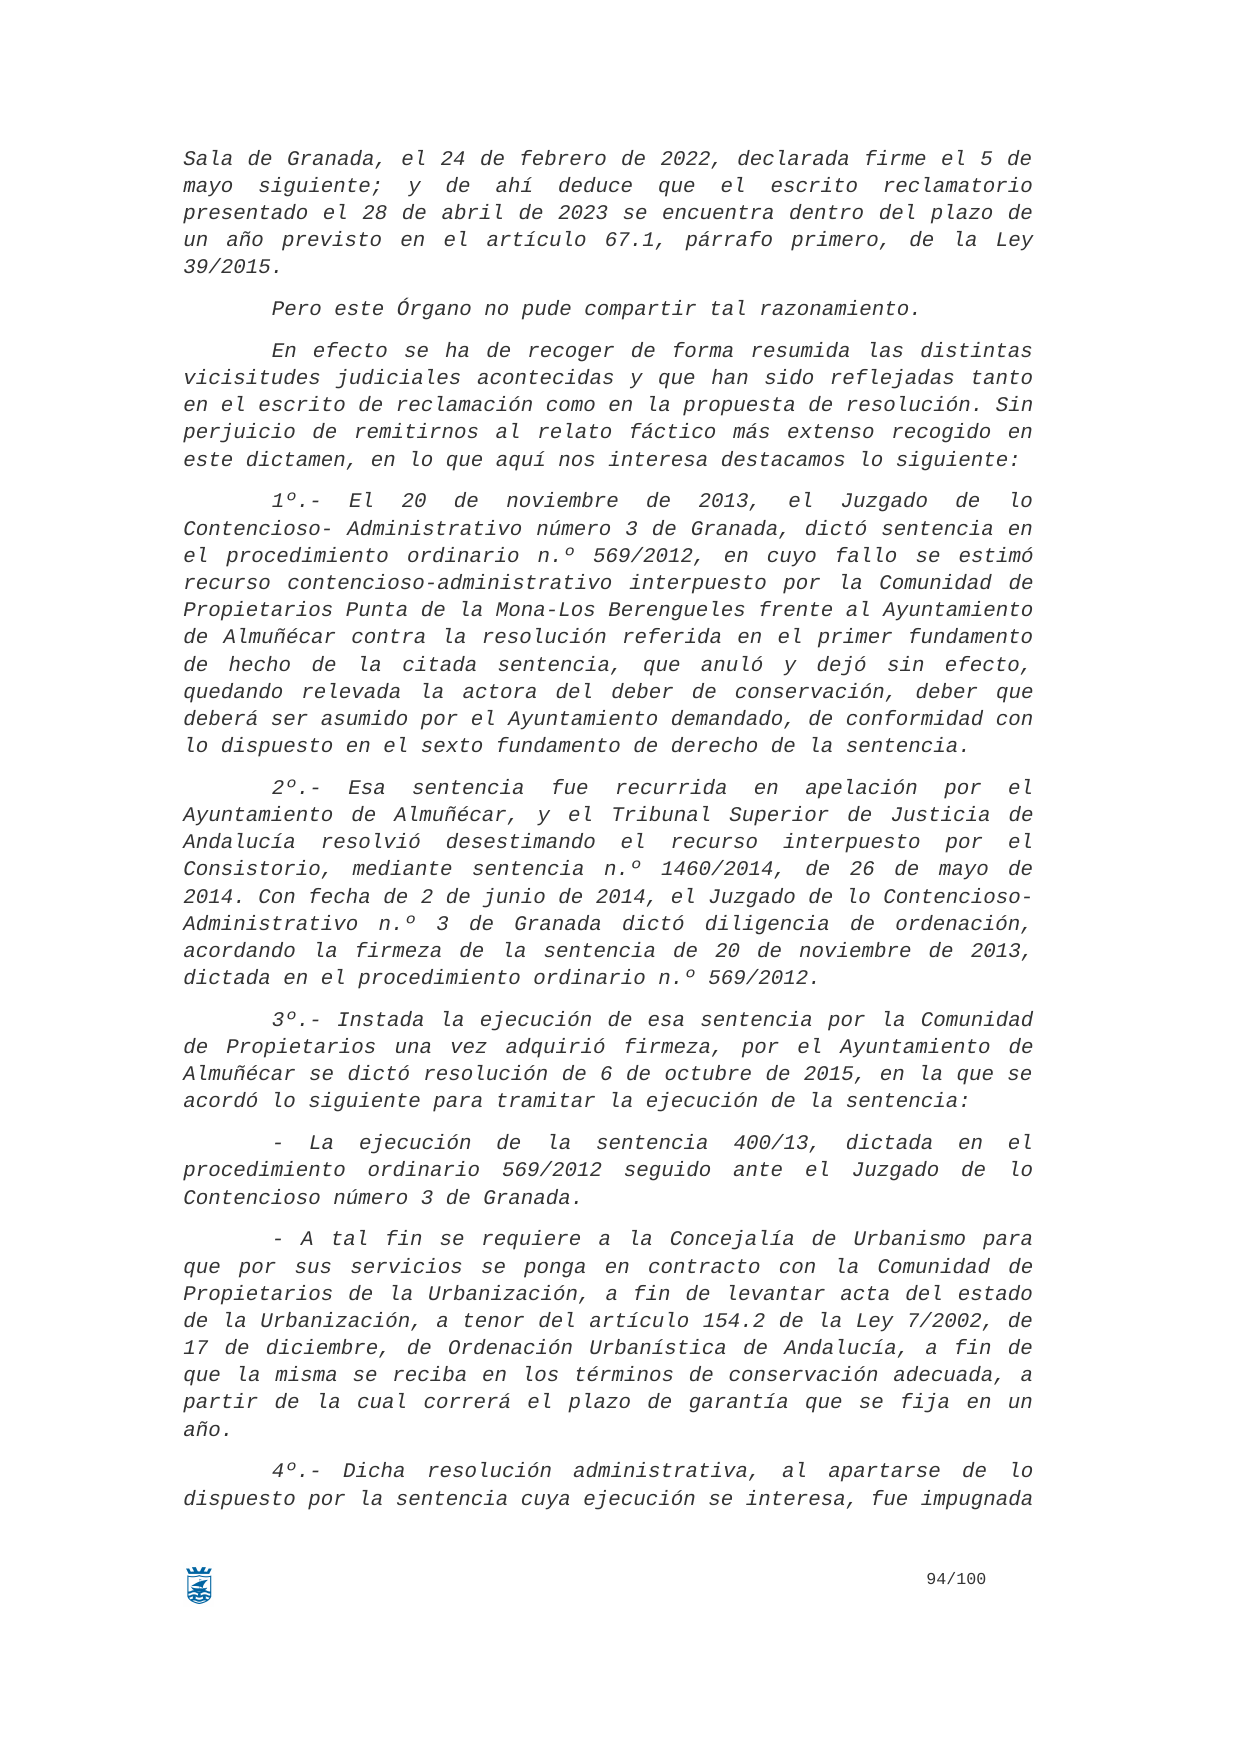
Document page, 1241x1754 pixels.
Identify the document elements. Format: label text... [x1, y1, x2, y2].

picture [183, 1562, 214, 1607]
text - A tal fin se requiere a la Concejalía de Urbanismo para que por sus servicios se ponga en contracto con la Comunidad de Propietarios de la Urbanización, a fin de levantar acta del estado de la Urbanización, a tenor del artículo 154.2 de la Ley 7/2002, de 17 de diciembre, de Ordenación Urbanística de Andalucía, a fin de que la misma se reciba en los términos de conservación adecuada, a partir de la cual correrá el plazo de garantía que se fija en un año. [183, 1228, 1033, 1442]
text Pero este Órgano no pude compartir tal razonamiento. [183, 298, 1033, 322]
text 3º.- Instada la ejecución de esa sentencia por la Comunidad de Propietarios una vez adquirió firmeza, por el Ayuntamiento de Almuñécar se dictó resolución de 6 de octubre de 2015, en la que se acordó lo siguiente para tramitar la ejecución de la sentencia: [183, 1009, 1033, 1114]
text 4º.- Dicha resolución administrativa, al apartarse de lo dispuesto por la sentencia cuya ejecución se interesa, fue impugnada [183, 1461, 1033, 1511]
text En efecto se ha de recoger de forma resumida las distintas vicisitudes judiciales acontecidas y que han sido reflejadas tanto en el escrito de reclamación como en la propuesta de resolución. Sin perjuicio de remitirnos al relato fáctico más extenso recogido en este dictamen, en lo que aquí nos interesa destacamos lo siguiente: [183, 340, 1033, 472]
text 2º.- Esa sentencia fue recurrida en apelación por el Ayuntamiento de Almuñécar, y el Tribunal Superior de Justicia de Andalucía resolvió desestimando el recurso interpuesto por el Consistorio, mediante sentencia n.º 1460/2014, de 26 de mayo de 2014. Con fecha de 2 de junio de 2014, el Juzgado de lo Contencioso- Administrativo n.º 3 de Granada dictó diligencia de ordenación, acordando la firmeza de la sentencia de 20 de noviembre de 2013, dictada en el procedimiento ordinario n.º 569/2012. [183, 777, 1033, 991]
text Sala de Granada, el 24 de febrero de 2022, declarada firme el 5 de mayo siguiente; y de ahí deduce que el escrito reclamatorio presentado el 28 de abril de 2023 se encuentra dentro del plazo de un año previsto en el artículo 67.1, párrafo primero, de la Ley 39/2015. [183, 148, 1033, 280]
text 1º.- El 20 de noviembre de 2013, el Juzgado de lo Contencioso- Administrativo número 3 de Granada, dictó sentencia en el procedimiento ordinario n.º 569/2012, en cuyo fallo se estimó recurso contencioso-administrativo interpuesto por la Comunidad de Propietarios Punta de la Mona-Los Berengueles frente al Ayuntamiento de Almuñécar contra la resolución referida en el primer fundamento de hecho de la citada sentencia, que anuló y dejó sin efecto, quedando relevada la actora del deber de conservación, deber que deberá ser asumido por el Ayuntamiento demandado, de conformidad con lo dispuesto en el sexto fundamento de derecho de la sentencia. [183, 490, 1033, 759]
text - La ejecución de la sentencia 400/13, dictada en el procedimiento ordinario 569/2012 seguido ante el Juzgado de lo Contencioso número 3 de Granada. [183, 1132, 1033, 1210]
